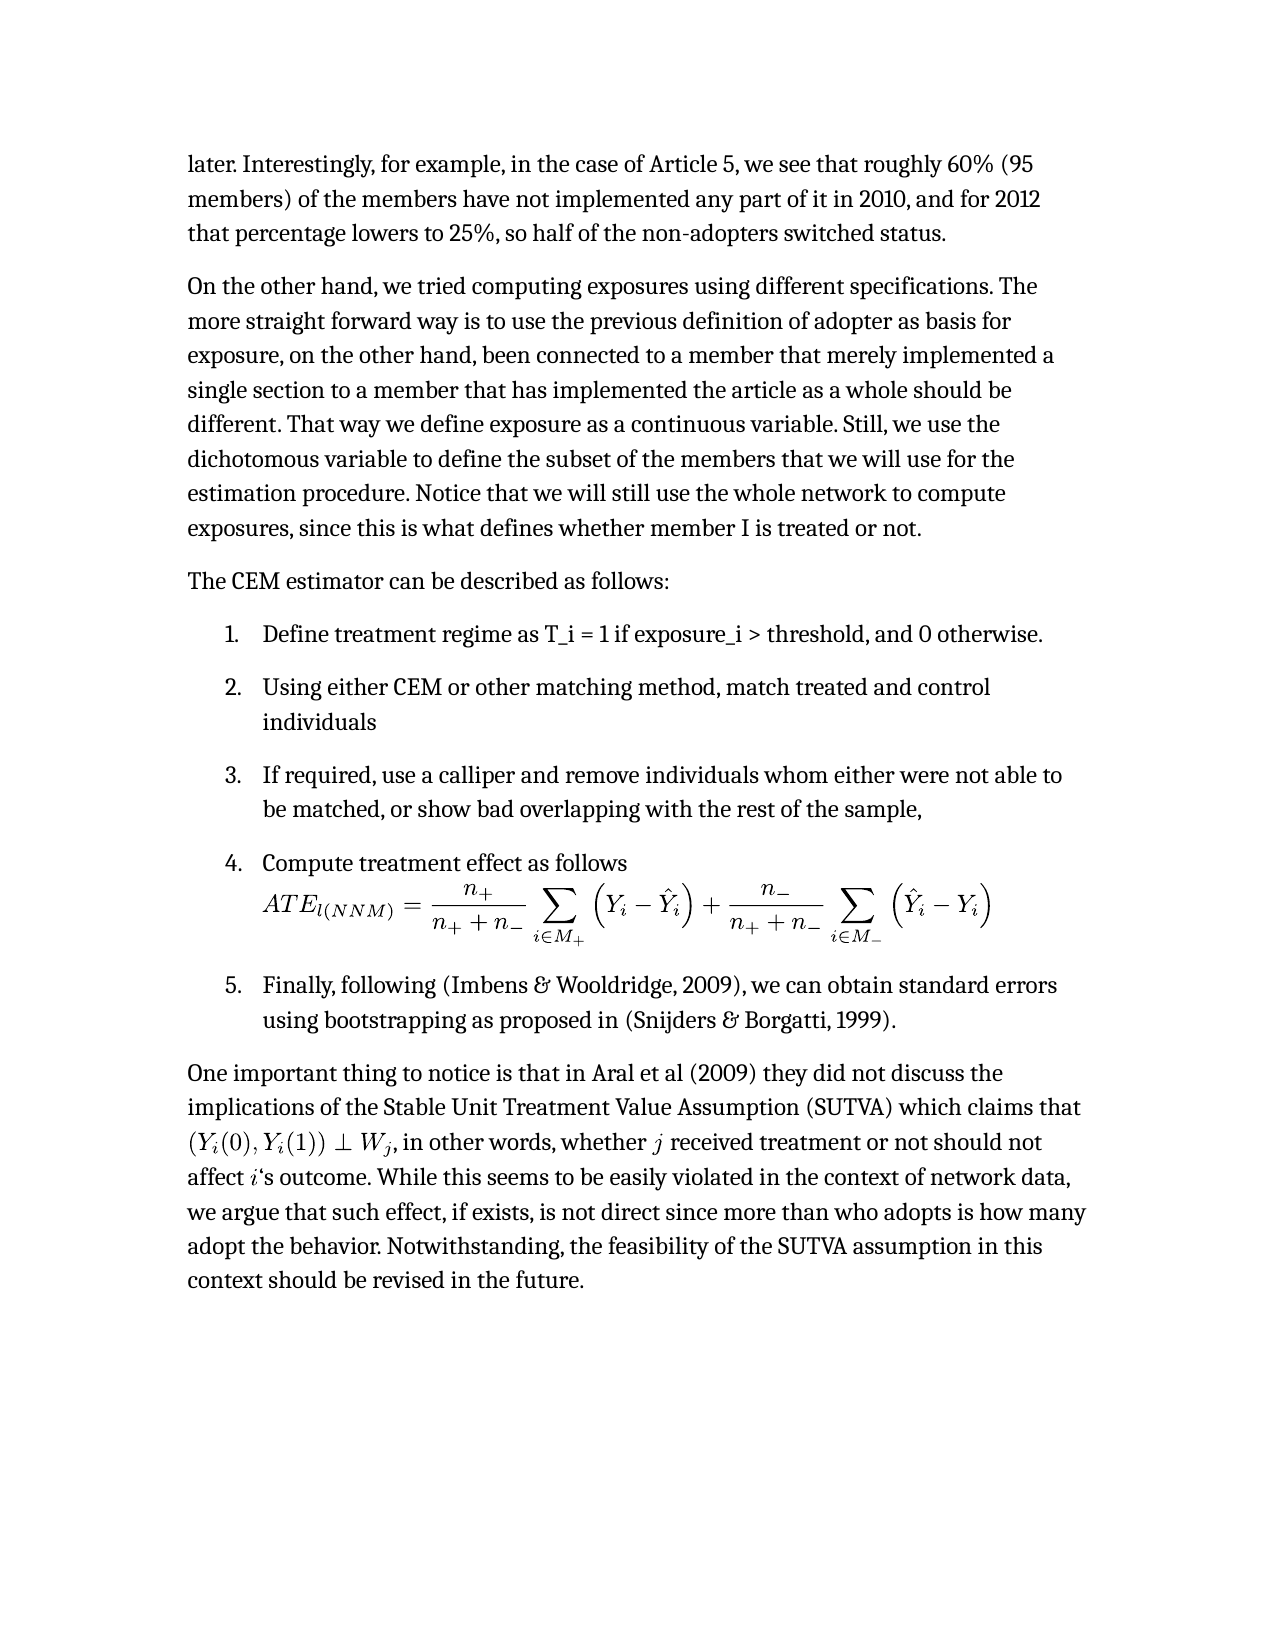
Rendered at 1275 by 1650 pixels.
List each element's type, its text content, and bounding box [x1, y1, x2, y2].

list Using either CEM or other matching method, match treated and control individuals [225, 673, 1087, 736]
list Define treatment regime as T_i = 1 if exposure_i > threshold, and 0 otherwise. [225, 620, 1087, 649]
list Finally, following (Imbens & Wooldridge, 2009)⁠, we can obtain standard errors using bootstrapping as proposed in (Snijders & Borgatti, 1999). [225, 971, 1087, 1034]
list If required, use a calliper and remove individuals whom either were not able to be matched, or show bad overlapping with the rest of the sample, [225, 761, 1087, 824]
text later. Interestingly, for example, in the case of Article 5, we see that roughly 60% (95 members) of the members have not implemented any part of it in 2010, and for 2012 that percentage lowers to 25%, so half of the non-adopters switched status. [187, 150, 1087, 248]
text The CEM estimator can be described as follows: [187, 567, 1087, 596]
list Compute treatment effect as follows [225, 849, 1087, 947]
text On the other hand, we tried computing exposures using different specifications. The more straight forward way is to use the previous definition of adopter as basis for exposure, on the other hand, been connected to a member that merely implemented a single section to a member that has implemented the article as a whole should be different. That way we define exposure as a continuous variable. Still, we use the dichotomous variable to define the subset of the members that we will use for the estimation procedure. Notice that we will still use the whole network to compute exposures, since this is what defines whether member I is treated or not. [187, 272, 1087, 542]
text One important thing to notice is that in Aral et al (2009) they did not discuss the implications of the Stable Unit Treatment Value Assumption (SUTVA) which claims that , in other words, whether received treatment or not should not affect ‘s outcome. While this seems to be easily violated in the context of network data, we argue that such effect, if exists, is not direct since more than who adopts is how many adopt the behavior. Notwithstanding, the feasibility of the SUTVA assumption in this context should be revised in the future. [187, 1059, 1087, 1295]
